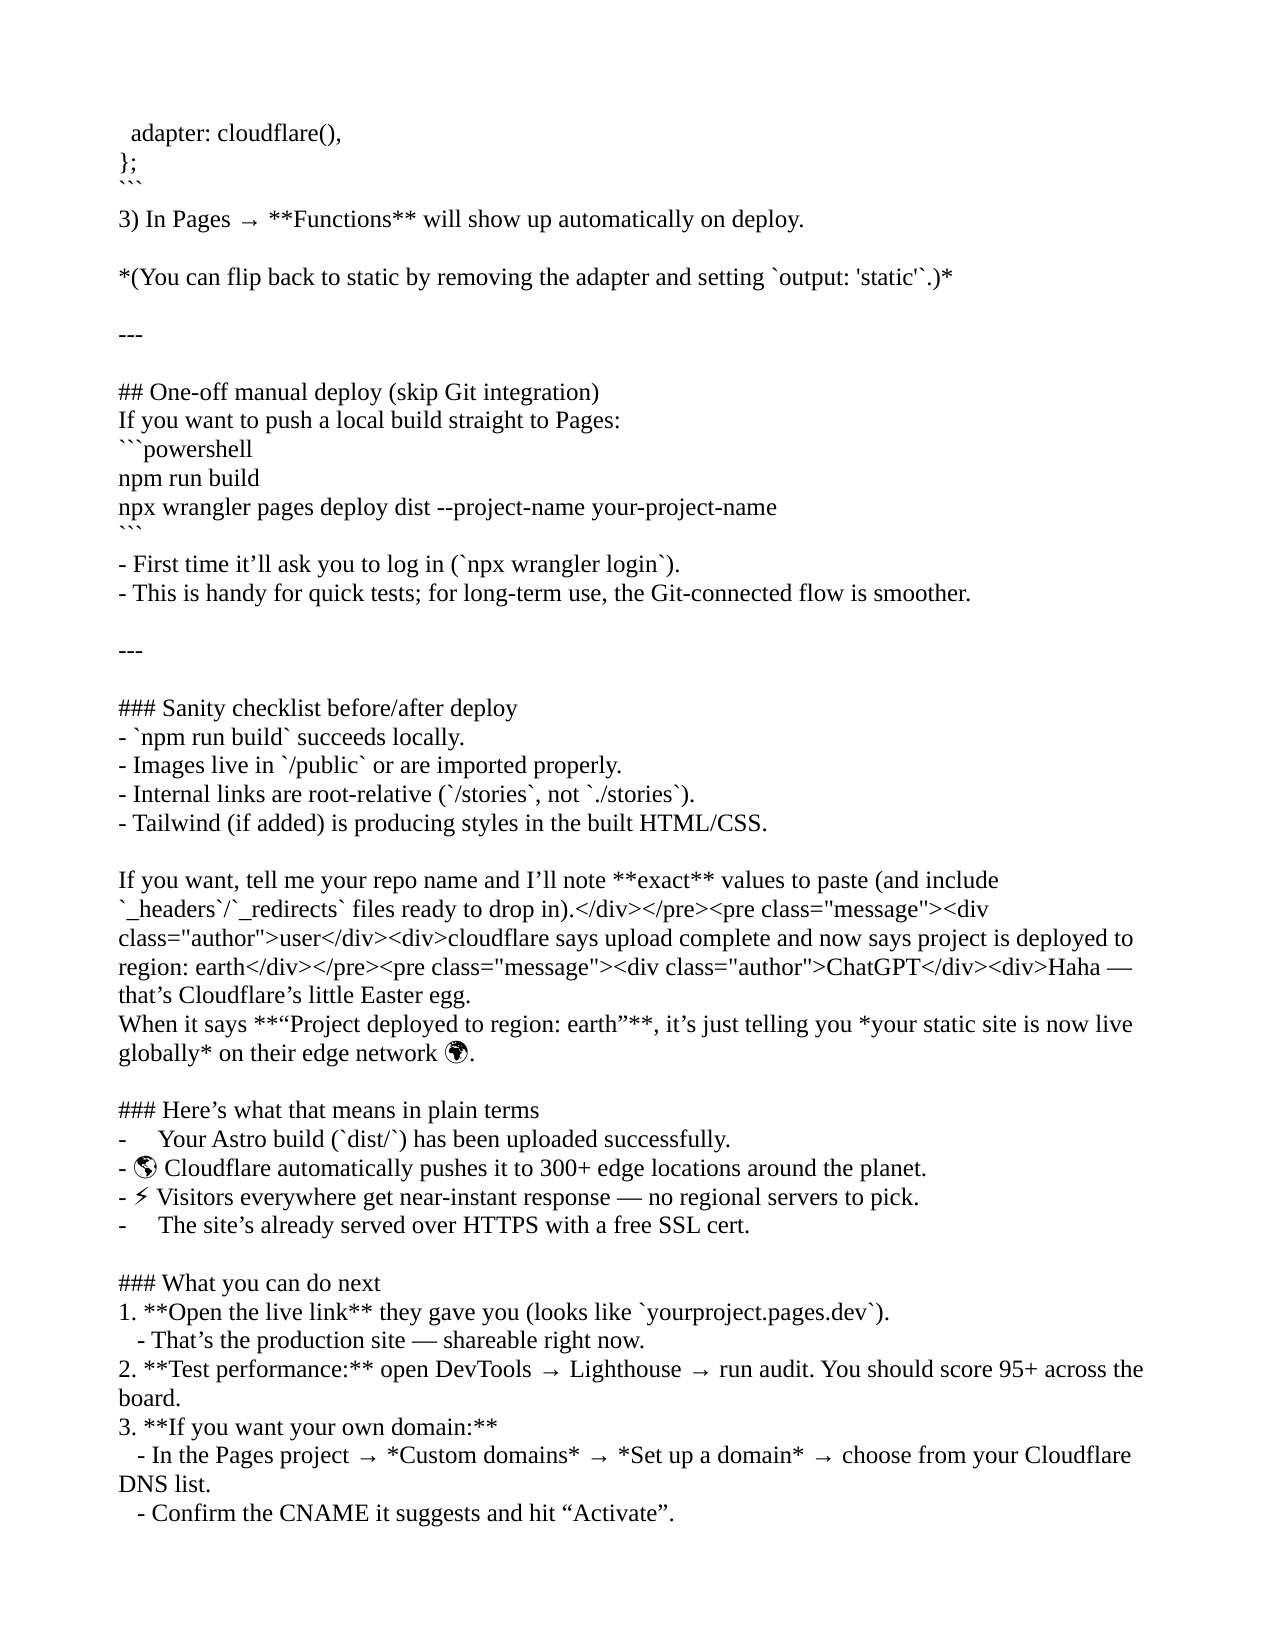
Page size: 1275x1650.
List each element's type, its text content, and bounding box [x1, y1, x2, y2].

text }; [118, 147, 1157, 176]
text - This is handy for quick tests; for long-term use, the Git-connected flow is smoother. [118, 578, 1157, 607]
text 2. **Test performance:** open DevTools → Lighthouse → run audit. You should score 95+ across the board. [118, 1354, 1157, 1412]
text - Images live in `/public` or are imported properly. [118, 751, 1157, 779]
text - Confirm the CNAME it suggests and hit “Activate”. [118, 1498, 1157, 1527]
text ``` [118, 176, 1157, 204]
text ### Sanity checklist before/after deploy [118, 693, 1157, 722]
text When it says **“Project deployed to region: earth”**, it’s just telling you *your static site is now live globally* on their edge network 🌍. [118, 1009, 1157, 1067]
text adapter: cloudflare(), [118, 118, 1157, 147]
text ## One-off manual deploy (skip Git integration) [118, 377, 1157, 406]
text 3. **If you want your own domain:** [118, 1412, 1157, 1441]
text ``` [118, 521, 1157, 549]
text If you want, tell me your repo name and I’ll note **exact** values to paste (and include `_headers`/`_redirects` files ready to drop in).</div></pre><pre class="message"><div class="author">user</div><div>cloudflare says upload complete and now says project is deployed to region: earth</div></pre><pre class="message"><div class="author">ChatGPT</div><div>Haha — that’s Cloudflare’s little Easter egg. [118, 866, 1157, 1009]
text - First time it’ll ask you to log in (`npx wrangler login`). [118, 549, 1157, 578]
text - In the Pages project → *Custom domains* → *Set up a domain* → choose from your Cloudflare DNS list. [118, 1441, 1157, 1498]
text ### What you can do next [118, 1268, 1157, 1297]
text - ✅ The site’s already served over HTTPS with a free SSL cert. [118, 1211, 1157, 1239]
text --- [118, 319, 1157, 348]
text - That’s the production site — shareable right now. [118, 1326, 1157, 1354]
text - Tailwind (if added) is producing styles in the built HTML/CSS. [118, 808, 1157, 837]
text - 🌎 Cloudflare automatically pushes it to 300+ edge locations around the planet. [118, 1153, 1157, 1182]
text ### Here’s what that means in plain terms [118, 1096, 1157, 1124]
text - `npm run build` succeeds locally. [118, 722, 1157, 751]
text ```powershell [118, 434, 1157, 463]
text npm run build [118, 463, 1157, 492]
text --- [118, 636, 1157, 664]
text - Internal links are root-relative (`/stories`, not `./stories`). [118, 779, 1157, 808]
text - 🚀 Your Astro build (`dist/`) has been uploaded successfully. [118, 1124, 1157, 1153]
text 1. **Open the live link** they gave you (looks like `yourproject.pages.dev`). [118, 1297, 1157, 1326]
text - ⚡ Visitors everywhere get near-instant response — no regional servers to pick. [118, 1182, 1157, 1211]
text 3) In Pages → **Functions** will show up automatically on deploy. [118, 204, 1157, 233]
text If you want to push a local build straight to Pages: [118, 406, 1157, 434]
text npx wrangler pages deploy dist --project-name your-project-name [118, 492, 1157, 521]
text *(You can flip back to static by removing the adapter and setting `output: 'static'`.)* [118, 262, 1157, 291]
